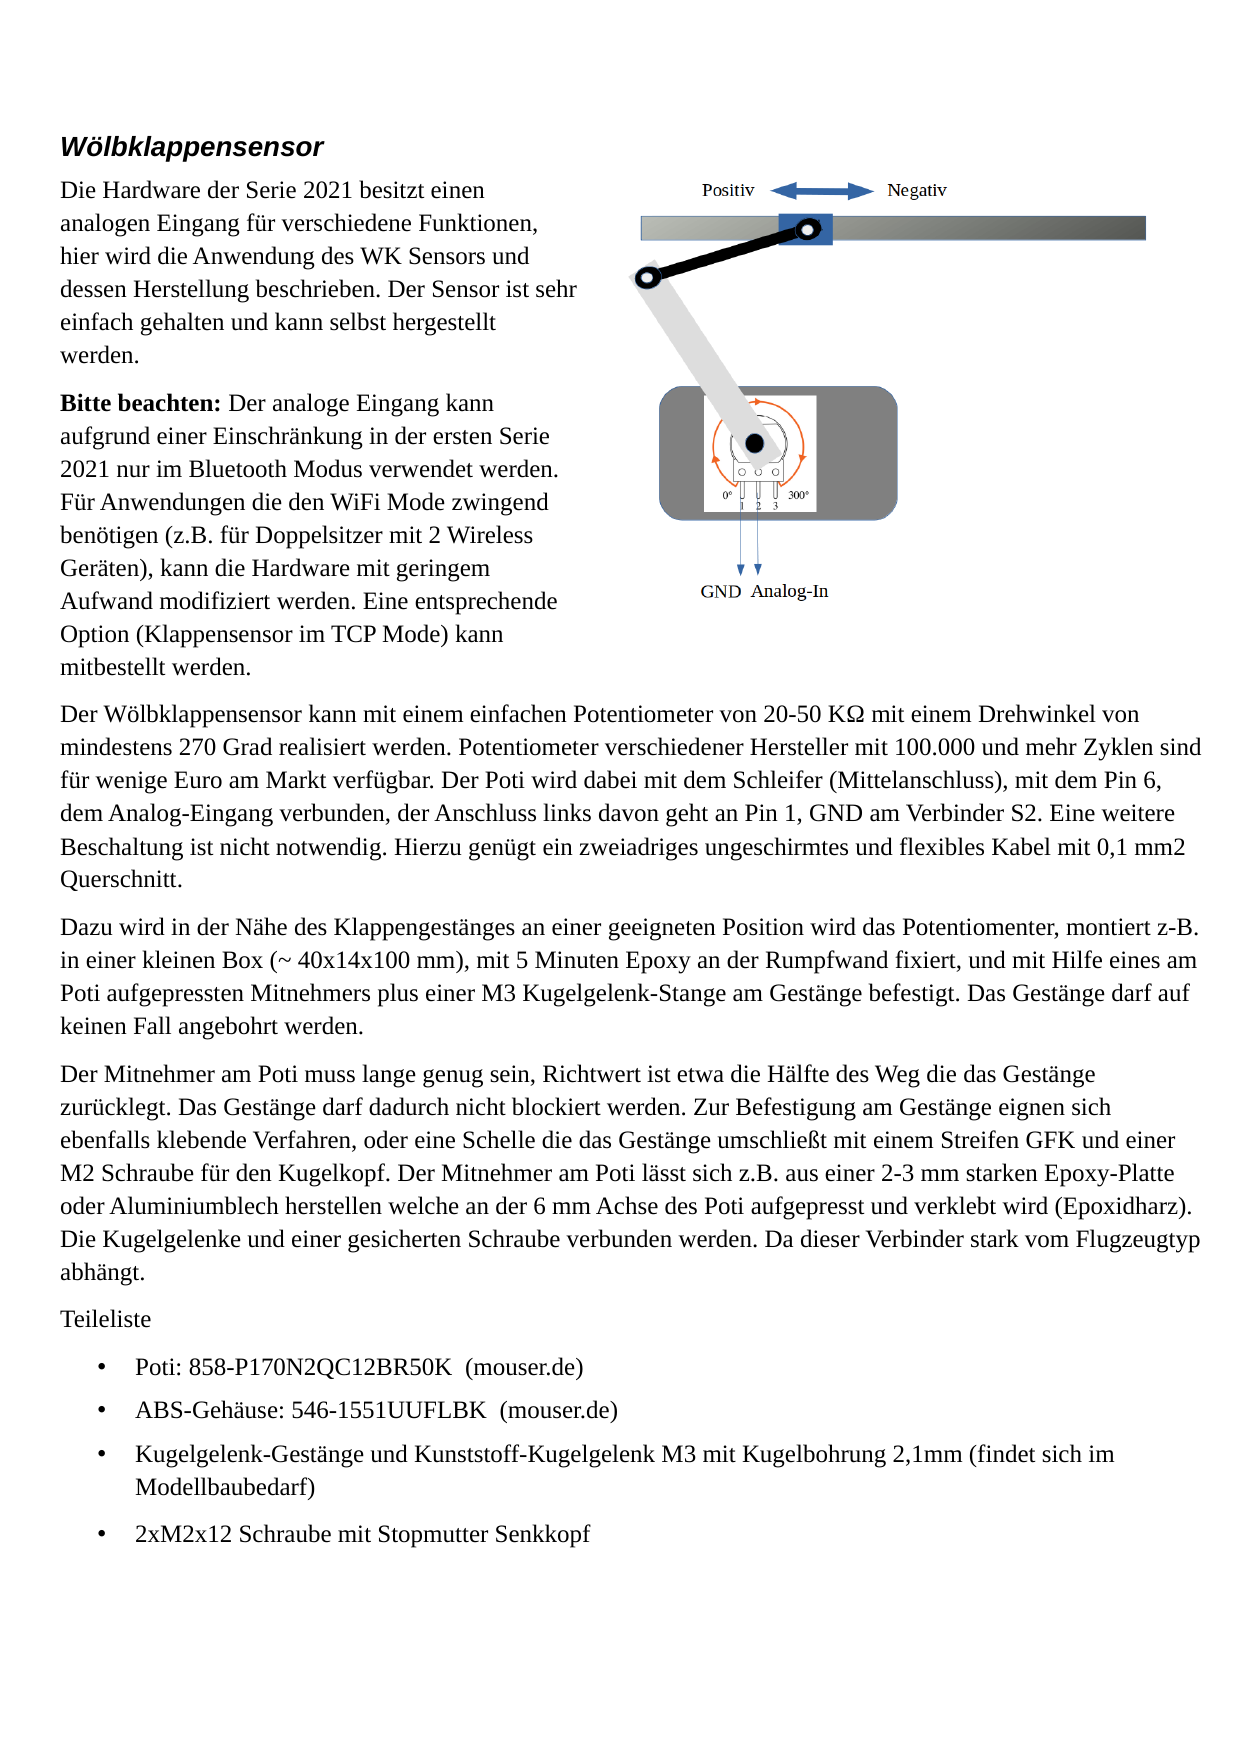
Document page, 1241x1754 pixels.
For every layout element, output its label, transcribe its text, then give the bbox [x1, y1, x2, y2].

text [1178, 175, 1207, 369]
text Dazu wird in der Nähe des Klappengestänges an einer geeigneten Position wird das Potentiomenter, montiert z-B. in einer kleinen Box (~ 40x14x100 mm), mit 5 Minuten Epoxy an der Rumpfwand fixiert, und mit Hilfe eines am Poti aufgepressten Mitnehmers plus einer M3 Kugelgelenk-Stange am Gestänge befestigt. Das Gestänge darf auf keinen Fall angebohrt werden. [60, 912, 1207, 1040]
text Teileliste [60, 1304, 1207, 1333]
text Bitte beachten: Der analoge Eingang kann aufgrund einer Einschränkung in der ersten Serie 2021 nur im Bluetooth Modus verwendet werden. Für Anwendungen die den WiFi Mode zwingend benötigen (z.B. für Doppelsitzer mit 2 Wireless Geräten), kann die Hardware mit geringem Aufwand modifiziert werden. Eine entsprechende Option (Klappensensor im TCP Mode) kann mitbestellt werden. [60, 388, 1207, 681]
text Der Mitnehmer am Poti muss lange genug sein, Richtwert ist etwa die Hälfte des Weg die das Gestänge zurücklegt. Das Gestänge darf dadurch nicht blockiert werden. Zur Befestigung am Gestänge eignen sich ebenfalls klebende Verfahren, oder eine Schelle die das Gestänge umschließt mit einem Streifen GFK und einer M2 Schraube für den Kugelkopf. Der Mitnehmer am Poti lässt sich z.B. aus einer 2-3 mm starken Epoxy-Platte oder Aluminiumblech herstellen welche an der 6 mm Achse des Poti aufgepresst und verklebt wird (Epoxidharz). Die Kugelgelenke und einer gesicherten Schraube verbunden werden. Da dieser Verbinder stark vom Flugzeugtyp abhängt. [60, 1059, 1207, 1286]
list ABS-Gehäuse: 546-1551UUFLBK (mouser.de) [97, 1396, 1207, 1424]
text Die Hardware der Serie 2021 besitzt einen analogen Eingang für verschiedene Funktionen, hier wird die Anwendung des WK Sensors und dessen Herstellung beschrieben. Der Sensor ist sehr einfach gehalten und kann selbst hergestellt werden. [60, 175, 577, 369]
list Poti: 858-P170N2QC12BR50K (mouser.de) [97, 1352, 1207, 1381]
list 2xM2x12 Schraube mit Stopmutter Senkkopf [97, 1519, 1207, 1548]
text Der Wölbklappensensor kann mit einem einfachen Potentiometer von 20-50 KΩ mit einem Drehwinkel von mindestens 270 Grad realisiert werden. Potentiometer verschiedener Hersteller mit 100.000 und mehr Zyklen sind für wenige Euro am Markt verfügbar. Der Poti wird dabei mit dem Schleifer (Mittelanschluss), mit dem Pin 6, dem Analog-Eingang verbunden, der Anschluss links davon geht an Pin 1, GND am Verbinder S2. Eine weitere Beschaltung ist nicht notwendig. Hierzu genügt ein zweiadriges ungeschirmtes und flexibles Kabel mit 0,1 mm2 Querschnitt. [60, 699, 1207, 893]
subtitle Wölbklappensensor [60, 131, 1207, 162]
picture [577, 154, 1178, 620]
list Kugelgelenk-Gestänge und Kunststoff-Kugelgelenk M3 mit Kugelbohrung 2,1mm (findet sich im Modellbaubedarf) [97, 1439, 1207, 1501]
